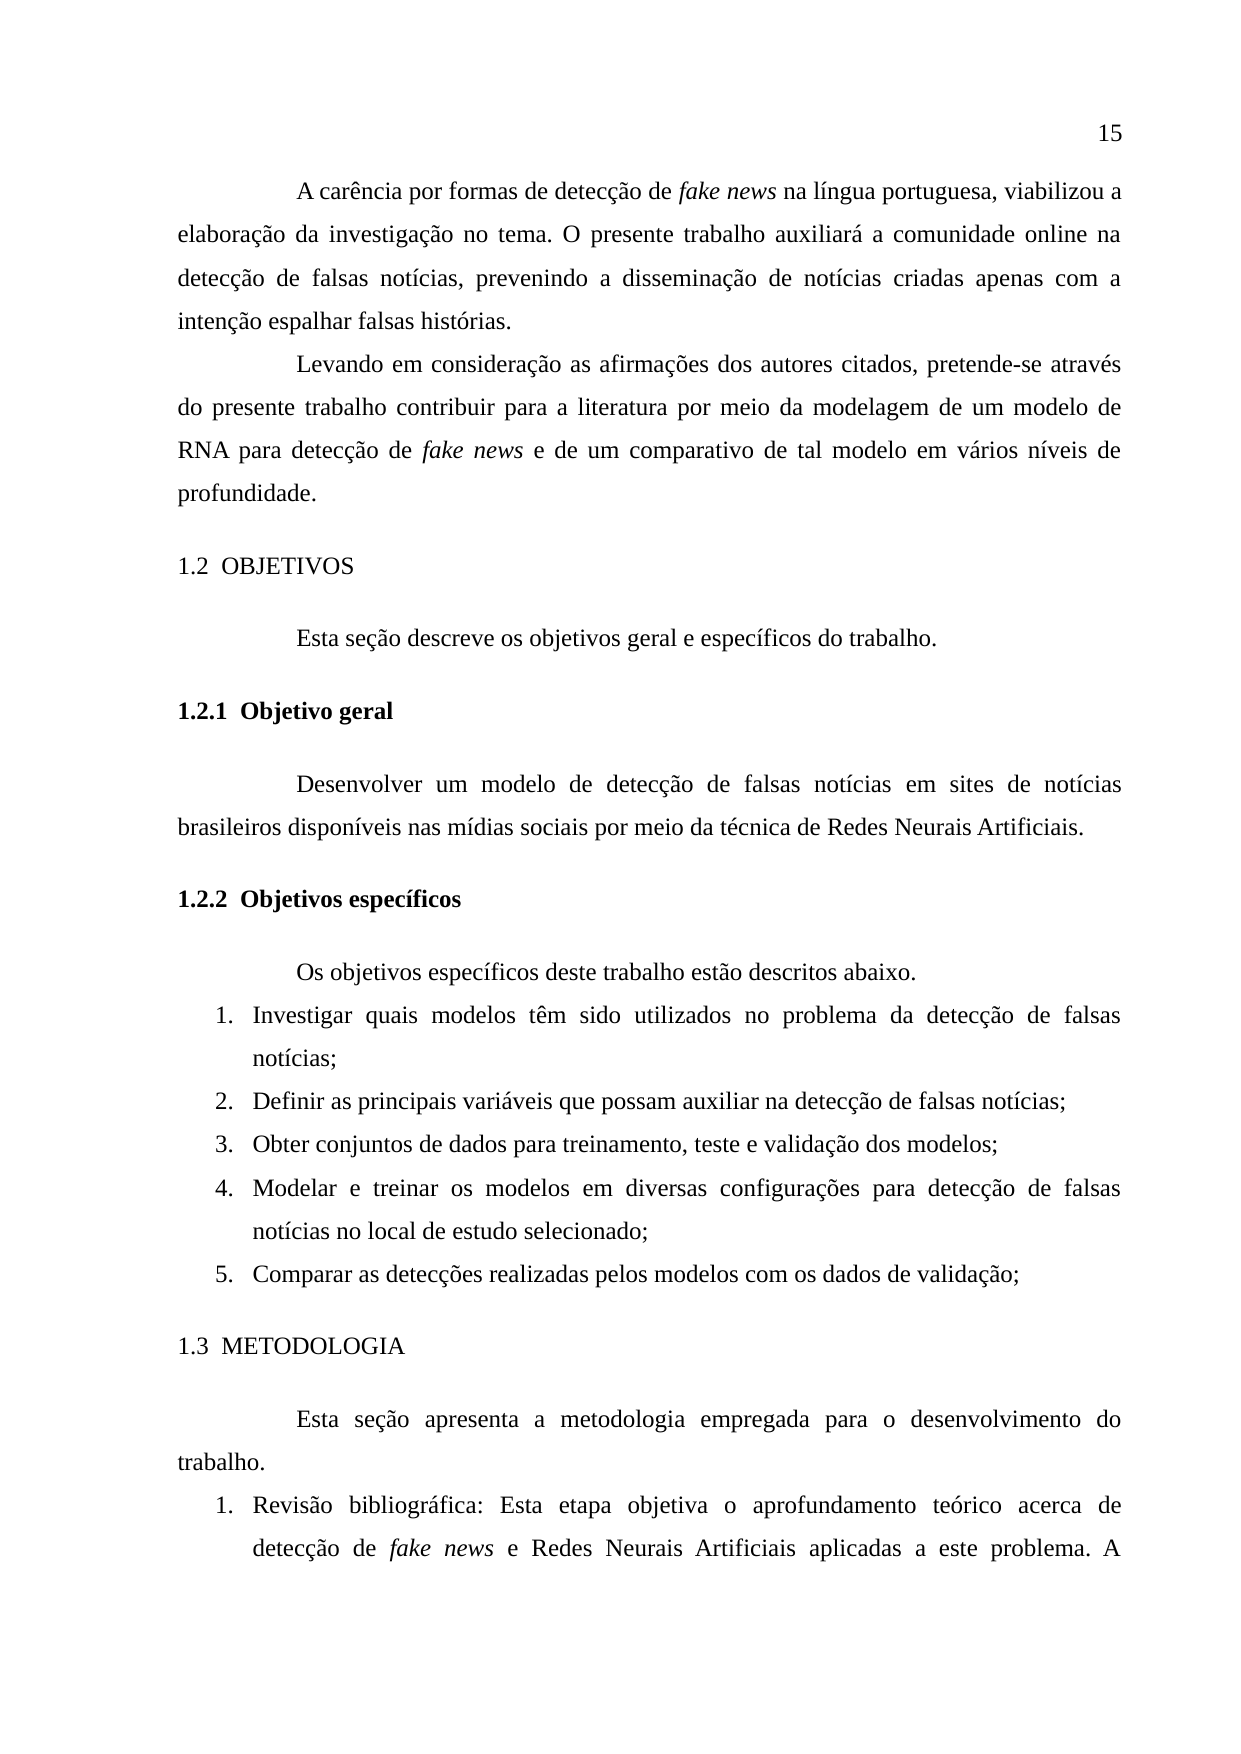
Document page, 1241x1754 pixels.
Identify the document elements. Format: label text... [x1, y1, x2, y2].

text Esta seção descreve os objetivos geral e específicos do trabalho. [177, 623, 1122, 652]
text Os objetivos específicos deste trabalho estão descritos abaixo. [177, 957, 1122, 986]
text Desenvolver um modelo de detecção de falsas notícias em sites de notícias brasileiros disponíveis nas mídias sociais por meio da técnica de Redes Neurais Artificiais. [177, 769, 1122, 841]
subtitle METODOLOGIA [177, 1331, 1122, 1360]
subtitle Objetivo geral [177, 696, 1122, 725]
list Revisão bibliográfica: Esta etapa objetiva o aprofundamento teórico acerca de detecção de fake news e Redes Neurais Artificiais aplicadas a este problema. A [215, 1490, 1122, 1562]
list Investigar quais modelos têm sido utilizados no problema da detecção de falsas notícias; [215, 1000, 1122, 1072]
list Modelar e treinar os modelos em diversas configurações para detecção de falsas notícias no local de estudo selecionado; [215, 1173, 1122, 1244]
subtitle OBJETIVOS [177, 551, 1122, 579]
text A carência por formas de detecção de fake news na língua portuguesa, viabilizou a elaboração da investigação no tema. O presente trabalho auxiliará a comunidade online na detecção de falsas notícias, prevenindo a disseminação de notícias criadas apenas com a intenção espalhar falsas histórias. [177, 176, 1122, 334]
list Definir as principais variáveis que possam auxiliar na detecção de falsas notícias; [215, 1086, 1122, 1115]
text Esta seção apresenta a metodologia empregada para o desenvolvimento do trabalho. [177, 1404, 1122, 1476]
list Comparar as detecções realizadas pelos modelos com os dados de validação; [215, 1259, 1122, 1288]
list Obter conjuntos de dados para treinamento, teste e validação dos modelos; [215, 1129, 1122, 1158]
subtitle Objetivos específicos [177, 884, 1122, 913]
text Levando em consideração as afirmações dos autores citados, pretende-se através do presente trabalho contribuir para a literatura por meio da modelagem de um modelo de RNA para detecção de fake news e de um comparativo de tal modelo em vários níveis de profundidade. [177, 349, 1122, 507]
